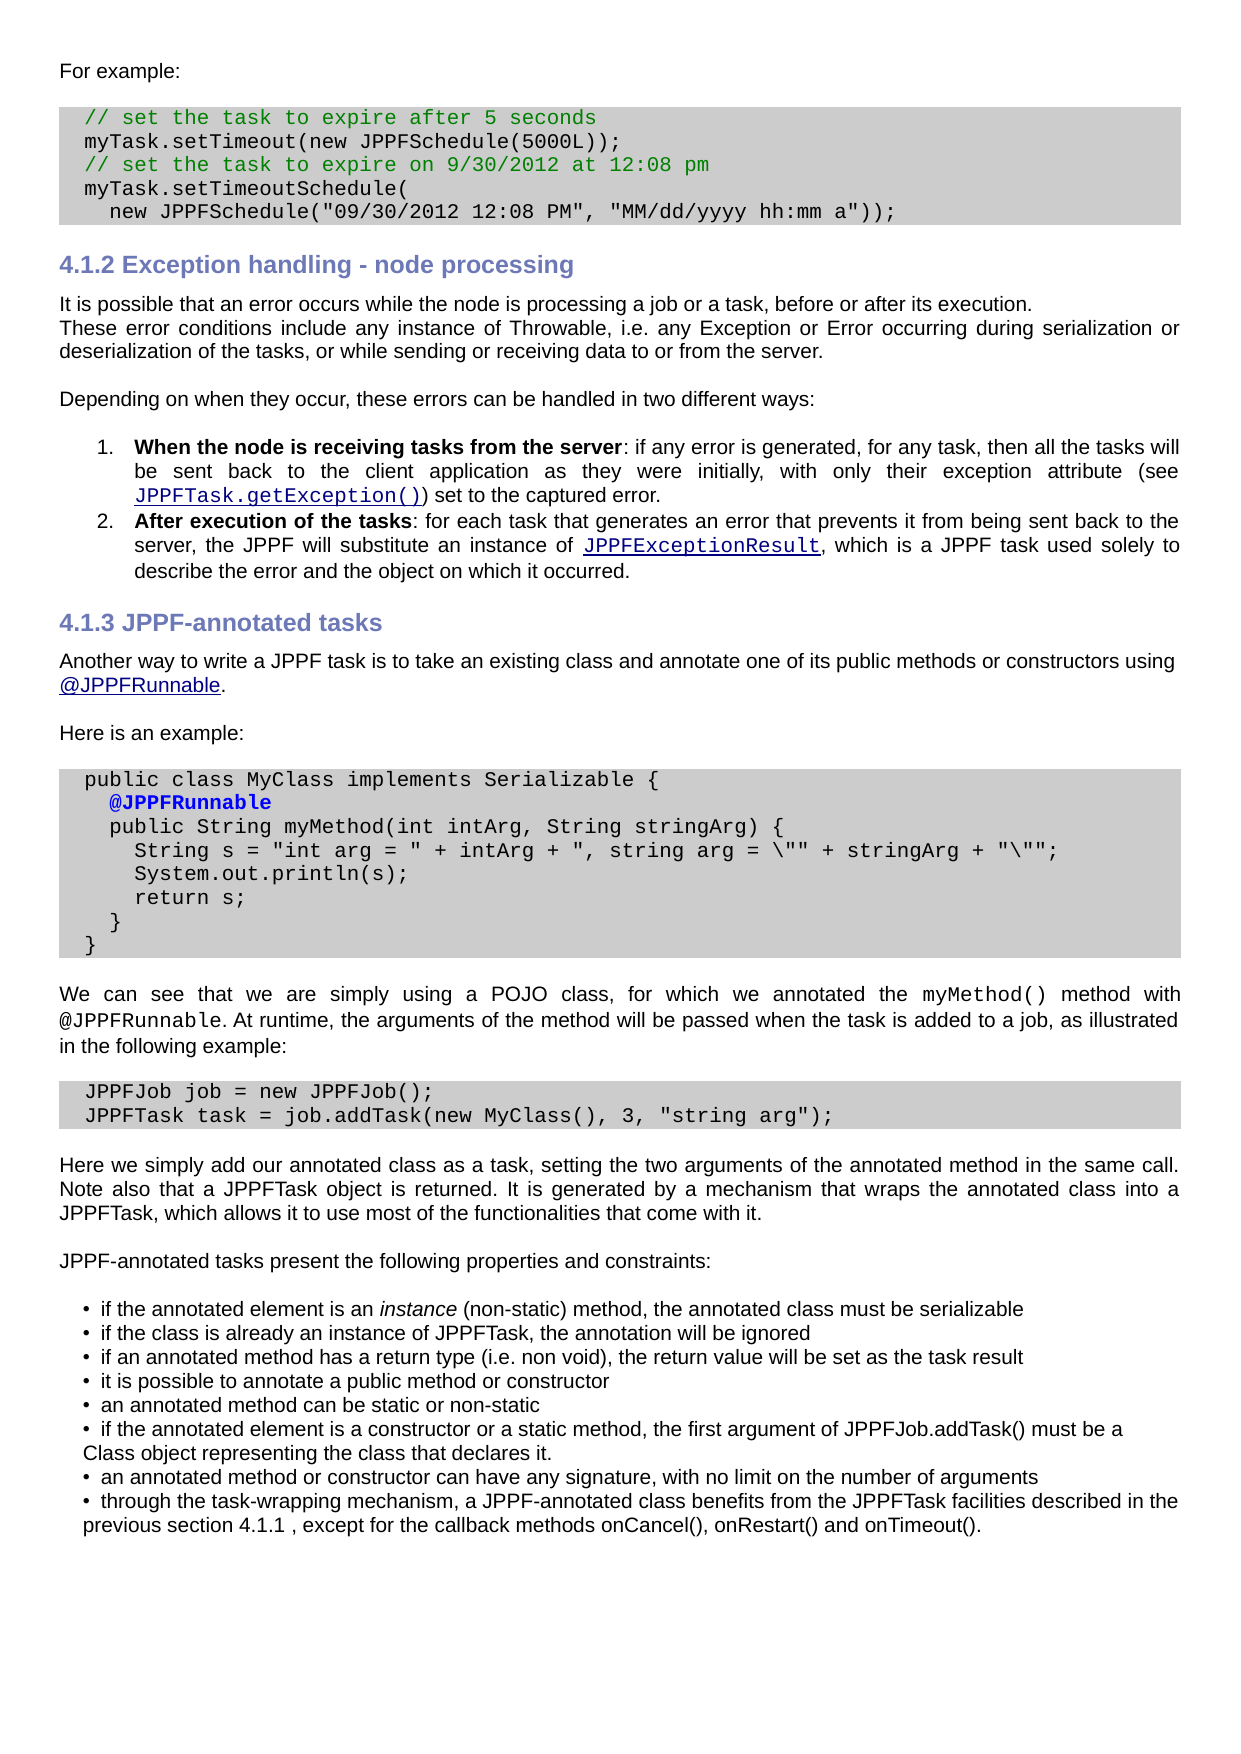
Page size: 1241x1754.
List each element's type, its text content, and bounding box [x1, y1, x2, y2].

list After execution of the tasks: for each task that generates an error that prevents it from being sent back to the server, the JPPF will substitute an instance of JPPFExceptionResult, which is a JPPF task used solely to describe the error and the object on which it occurred. [97, 509, 1181, 583]
text Here we simply add our annotated class as a task, setting the two arguments of the annotated method in the same call. Note also that a JPPFTask object is returned. It is generated by a mechanism that wraps the annotated class into a JPPFTask, which allows it to use most of the functionalities that come with it. [59, 1153, 1181, 1224]
list if the annotated element is an instance (non-static) method, the annotated class must be serializable [83, 1296, 1181, 1321]
text } [59, 911, 1181, 934]
text } [59, 934, 1181, 958]
text System.out.println(s); [59, 863, 1181, 887]
text myTask.setTimeoutSchedule( [59, 178, 1181, 202]
text For example: [59, 59, 1181, 83]
text Depending on when they occur, these errors can be handled in two different ways: [59, 387, 1181, 411]
subtitle Exception handling - node processing [59, 250, 1181, 279]
list it is possible to annotate a public method or constructor [83, 1369, 1181, 1393]
text return s; [59, 887, 1181, 911]
text String s = "int arg = " + intArg + ", string arg = \"" + stringArg + "\""; [59, 840, 1181, 863]
list an annotated method or constructor can have any signature, with no limit on the number of arguments [83, 1465, 1181, 1489]
list through the task-wrapping mechanism, a JPPF-annotated class benefits from the JPPFTask facilities described in the previous section 4.1.1 , except for the callback methods onCancel(), onRestart() and onTimeout(). [83, 1489, 1181, 1537]
text Here is an example: [59, 721, 1181, 745]
list if the class is already an instance of JPPFTask, the annotation will be ignored [83, 1321, 1181, 1344]
text // set the task to expire after 5 seconds [59, 107, 1181, 131]
text JPPFTask task = job.addTask(new MyClass(), 3, "string arg"); [59, 1105, 1181, 1129]
text // set the task to expire on 9/30/2012 at 12:08 pm [59, 154, 1181, 178]
text public class MyClass implements Serializable { [59, 769, 1181, 792]
list if the annotated element is a constructor or a static method, the first argument of JPPFJob.addTask() must be a Class object representing the class that declares it. [83, 1417, 1181, 1465]
text myTask.setTimeout(new JPPFSchedule(5000L)); [59, 131, 1181, 154]
text It is possible that an error occurs while the node is processing a job or a task, before or after its execution. [59, 291, 1181, 315]
list an annotated method can be static or non-static [83, 1393, 1181, 1417]
text These error conditions include any instance of Throwable, i.e. any Exception or Error occurring during serialization or deserialization of the tasks, or while sending or receiving data to or from the server. [59, 315, 1181, 363]
text We can see that we are simply using a POJO class, for which we annotated the myMethod() method with @JPPFRunnable. At runtime, the arguments of the method will be passed when the task is added to a job, as illustrated in the following example: [59, 982, 1181, 1057]
text @JPPFRunnable [59, 792, 1181, 816]
text JPPFJob job = new JPPFJob(); [59, 1081, 1181, 1105]
subtitle JPPF-annotated tasks [59, 608, 1181, 636]
list When the node is receiving tasks from the server: if any error is generated, for any task, then all the tasks will be sent back to the client application as they were initially, with only their exception attribute (see JPPFTask.getException()) set to the captured error. [97, 435, 1181, 509]
text JPPF-annotated tasks present the following properties and constraints: [59, 1248, 1181, 1272]
list if an annotated method has a return type (i.e. non void), the return value will be set as the task result [83, 1344, 1181, 1369]
text Another way to write a JPPF task is to take an existing class and annotate one of its public methods or constructors using @JPPFRunnable. [59, 649, 1181, 697]
text public String myMethod(int intArg, String stringArg) { [59, 816, 1181, 840]
text new JPPFSchedule("09/30/2012 12:08 PM", "MM/dd/yyyy hh:mm a")); [59, 202, 1181, 225]
